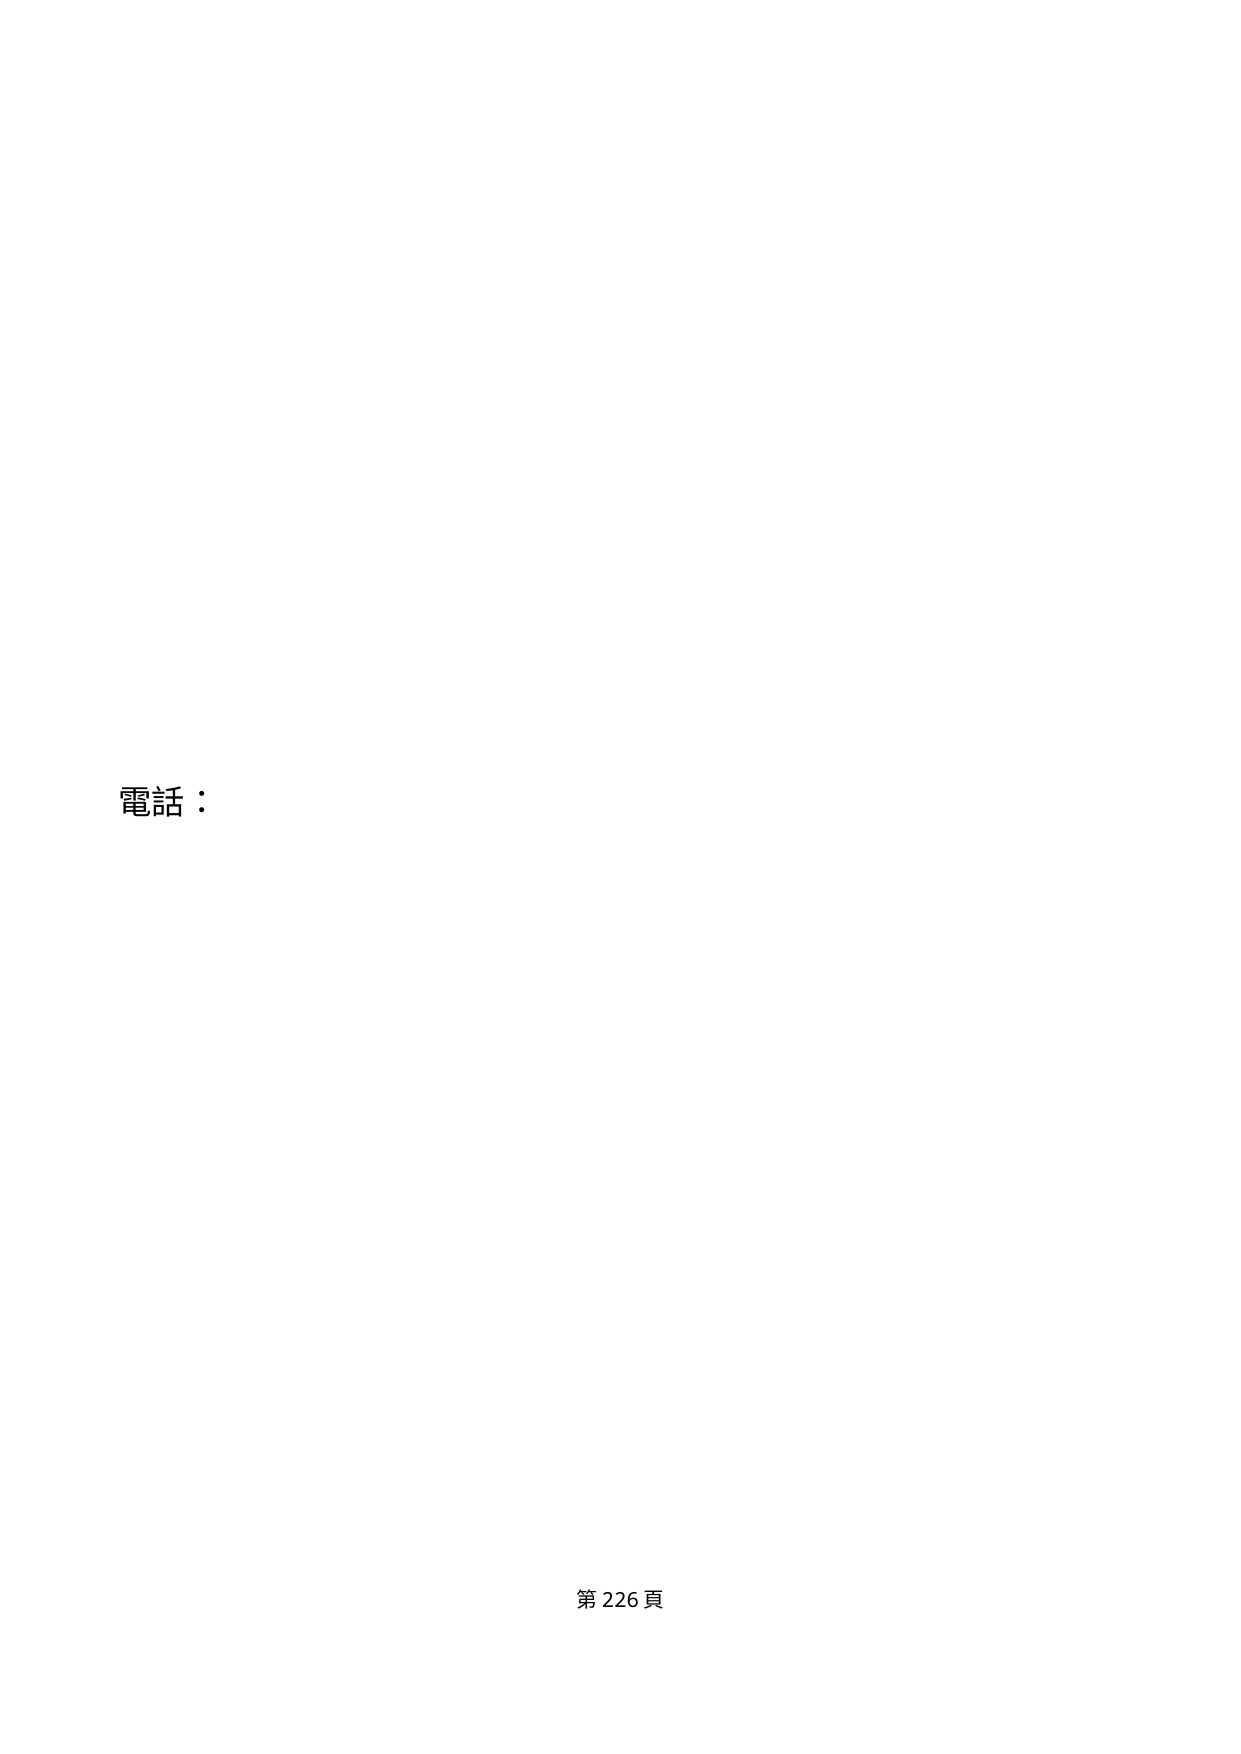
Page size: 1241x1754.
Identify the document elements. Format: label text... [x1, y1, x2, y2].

text 電話： [118, 758, 1122, 821]
